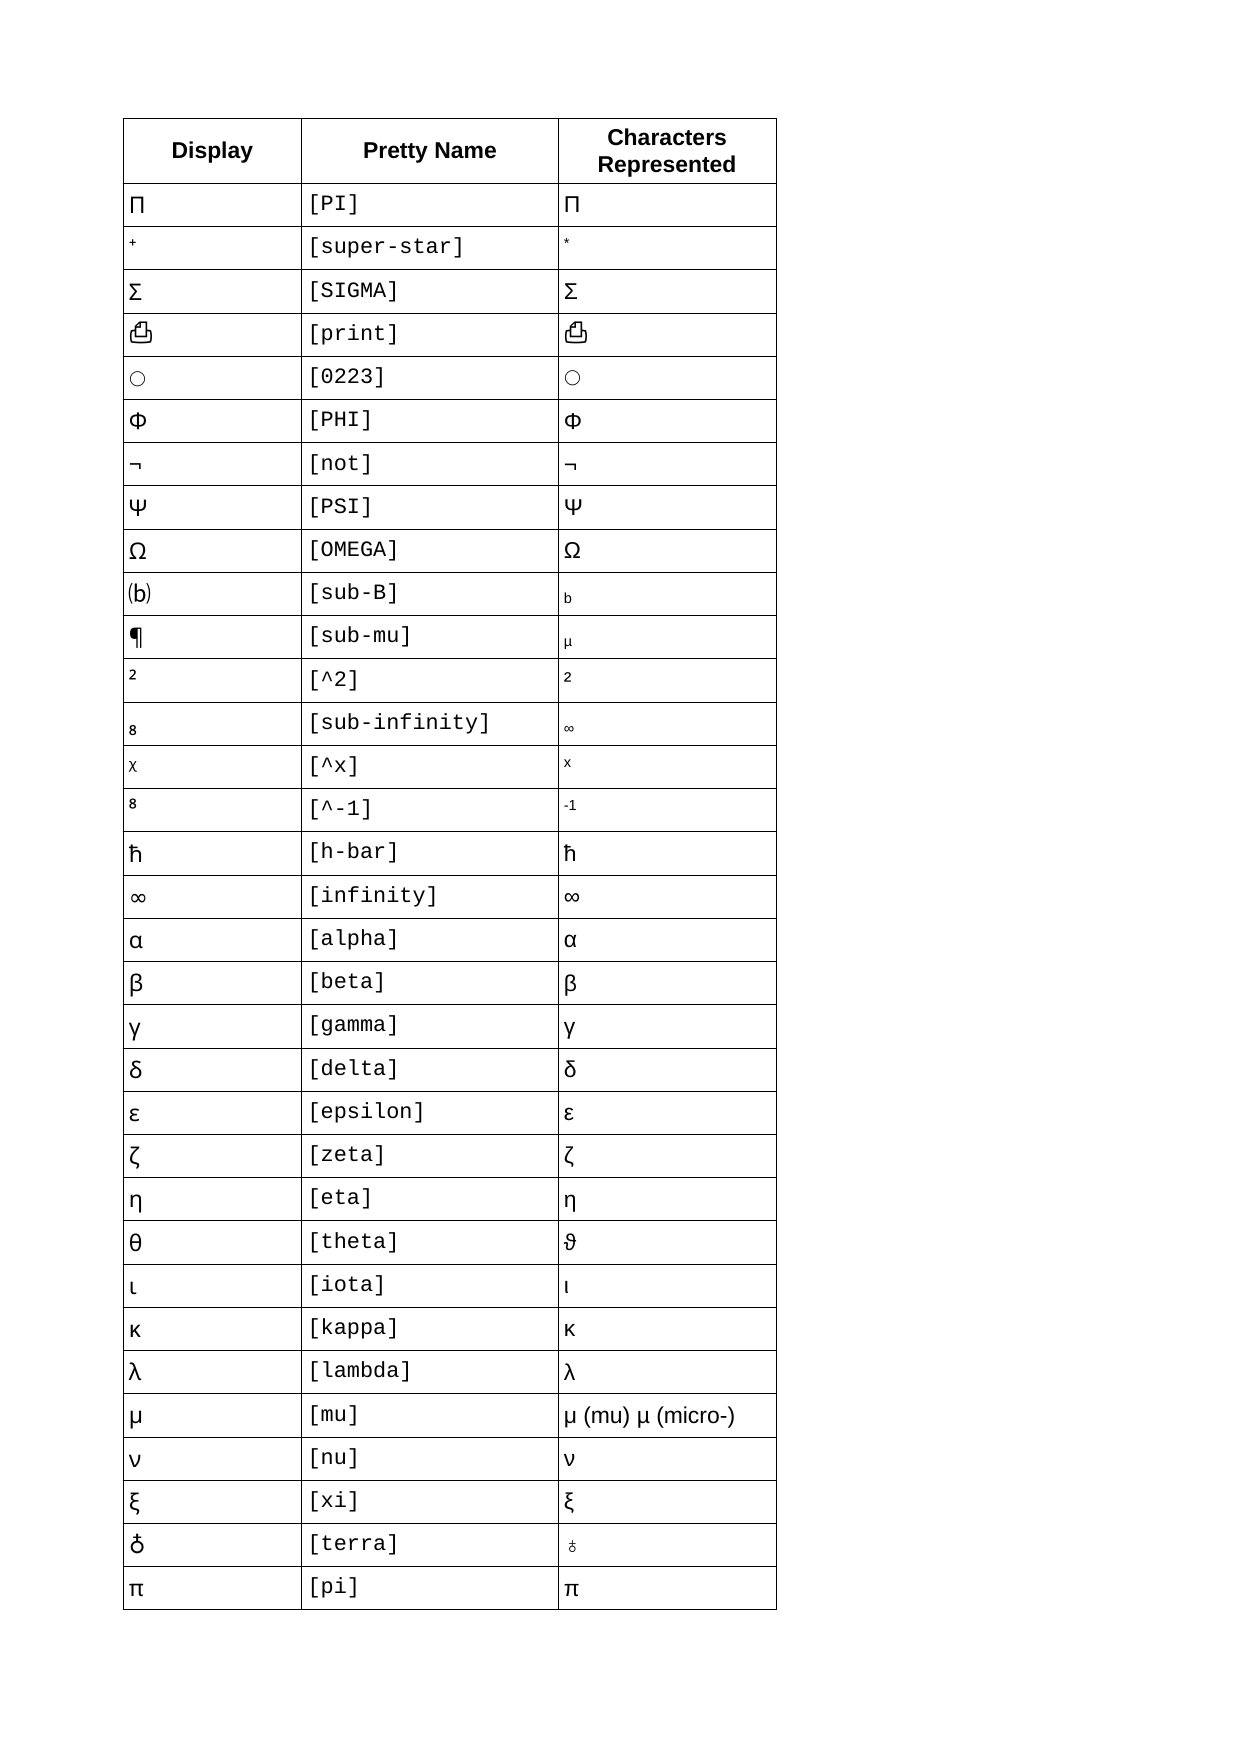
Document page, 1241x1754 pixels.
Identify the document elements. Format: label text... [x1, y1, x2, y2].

table_cell π [124, 1567, 301, 1609]
table_cell ¶ [124, 616, 301, 658]
table_cell ν [559, 1438, 776, 1480]
table_cell Π [124, 184, 301, 226]
table_cell [gamma] [302, 1005, 558, 1047]
table_cell ¬ [124, 443, 301, 485]
table_cell [PI] [302, 184, 558, 226]
table_cell ħ [559, 832, 776, 874]
table_cell [sub-infinity] [302, 703, 558, 745]
table_cell [PSI] [302, 486, 558, 529]
table_cell b [559, 573, 776, 615]
table_cell [h-bar] [302, 832, 558, 874]
table_cell ² [124, 659, 301, 702]
table_cell α [124, 919, 301, 961]
table_cell ν [124, 1438, 301, 1480]
table_cell [^-1] [302, 789, 558, 831]
table_cell [^2] [302, 659, 558, 702]
table_cell ⒝ [124, 573, 301, 615]
table_cell [OMEGA] [302, 530, 558, 572]
table_cell [kappa] [302, 1308, 558, 1350]
table_cell [print] [302, 314, 558, 356]
table_cell [0223] [302, 357, 558, 399]
table_cell γ [559, 1005, 776, 1047]
table_cell [beta] [302, 962, 558, 1004]
table_cell μ (mu) µ (micro-) [559, 1394, 776, 1436]
table_cell β [559, 962, 776, 1004]
table_cell [PHI] [302, 400, 558, 442]
table_cell ϑ [559, 1221, 776, 1263]
table_cell δ [124, 1049, 301, 1091]
table_cell [terra] [302, 1524, 558, 1566]
table_cell ⎙ [559, 314, 776, 356]
table_cell ∞ [559, 703, 776, 745]
table_cell η [559, 1178, 776, 1220]
table_cell ♁ [559, 1524, 776, 1566]
table_cell ⁺ [124, 227, 301, 269]
table_header Characters Represented [559, 119, 776, 183]
table_cell [not] [302, 443, 558, 485]
table_cell Ω [559, 530, 776, 572]
table_cell κ [559, 1308, 776, 1350]
table_cell  [559, 357, 776, 399]
table_cell Σ [559, 270, 776, 312]
table_cell [delta] [302, 1049, 558, 1091]
table_cell ι [559, 1265, 776, 1307]
table_cell [infinity] [302, 876, 558, 918]
table_cell [sub-mu] [302, 616, 558, 658]
table_cell [sub-B] [302, 573, 558, 615]
table_cell [theta] [302, 1221, 558, 1263]
table_cell Ψ [559, 486, 776, 529]
table_cell [lambda] [302, 1351, 558, 1393]
table_cell ε [124, 1092, 301, 1134]
table_cell [nu] [302, 1438, 558, 1480]
table_cell ι [124, 1265, 301, 1307]
table_cell δ [559, 1049, 776, 1091]
table_cell π [559, 1567, 776, 1609]
table_cell γ [124, 1005, 301, 1047]
table_cell [iota] [302, 1265, 558, 1307]
table_cell x [559, 746, 776, 788]
table_cell Π [559, 184, 776, 226]
table_cell [eta] [302, 1178, 558, 1220]
table_cell β [124, 962, 301, 1004]
table_cell [mu] [302, 1394, 558, 1436]
table_cell ⎙ [124, 314, 301, 356]
table_cell Σ [124, 270, 301, 312]
table_cell Φ [559, 400, 776, 442]
table_cell ζ [124, 1135, 301, 1177]
table_cell [epsilon] [302, 1092, 558, 1134]
table_cell -1 [559, 789, 776, 831]
table_cell ⁸ [124, 789, 301, 831]
table_cell ε [559, 1092, 776, 1134]
table_cell ħ [124, 832, 301, 874]
table_cell κ [124, 1308, 301, 1350]
table_cell Ω [124, 530, 301, 572]
table_cell ξ [124, 1481, 301, 1523]
table_cell ¬ [559, 443, 776, 485]
table_cell ζ [559, 1135, 776, 1177]
table_cell [^x] [302, 746, 558, 788]
table_cell [zeta] [302, 1135, 558, 1177]
table_cell [pi] [302, 1567, 558, 1609]
table_cell [SIGMA] [302, 270, 558, 312]
table_cell ᵡ [124, 746, 301, 788]
table_header Display [124, 119, 301, 183]
table_cell ₈ [124, 703, 301, 745]
table_cell ∞ [559, 876, 776, 918]
table_cell μ [124, 1394, 301, 1436]
table_cell λ [124, 1351, 301, 1393]
table_cell ² [559, 659, 776, 702]
table_cell [alpha] [302, 919, 558, 961]
table_cell  [124, 357, 301, 399]
table_cell ∞ [124, 876, 301, 918]
table_cell Φ [124, 400, 301, 442]
table_cell [xi] [302, 1481, 558, 1523]
table_cell θ [124, 1221, 301, 1263]
table_cell λ [559, 1351, 776, 1393]
table_cell η [124, 1178, 301, 1220]
table_cell [super-star] [302, 227, 558, 269]
table_cell α [559, 919, 776, 961]
table_cell Ψ [124, 486, 301, 529]
table_header Pretty Name [302, 119, 558, 183]
table_cell ♁ [124, 1524, 301, 1566]
table_cell µ [559, 616, 776, 658]
table_cell ξ [559, 1481, 776, 1523]
table_cell * [559, 227, 776, 269]
